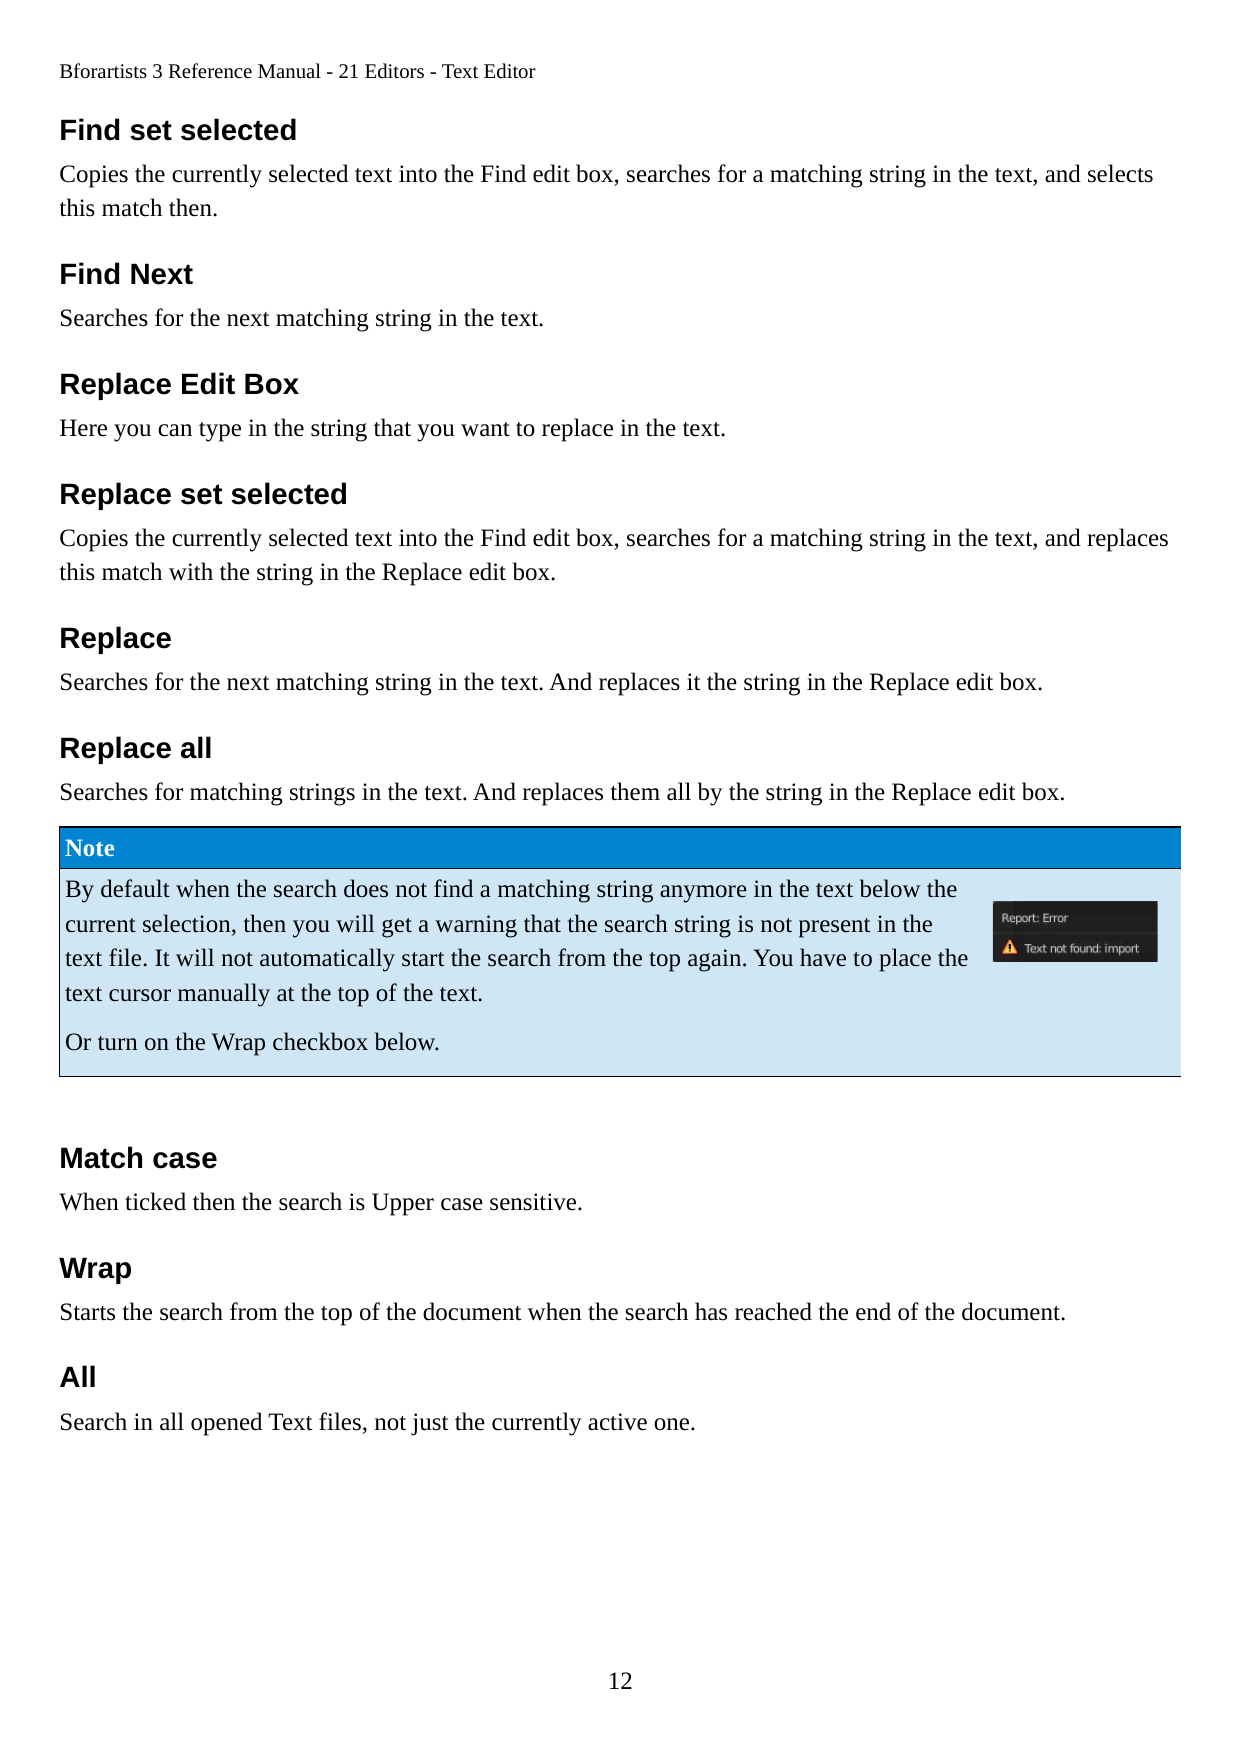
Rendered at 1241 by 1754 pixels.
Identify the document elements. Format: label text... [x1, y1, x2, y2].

subtitle Match case [59, 1141, 1181, 1174]
subtitle Find Next [59, 257, 1181, 291]
text Searches for the next matching string in the text. [59, 303, 1181, 332]
table_cell By default when the search does not find a matching string anymore in the text below the current selection, then you will get a warning that the search string is not present in the text file. It will not automatically start the search from the top again. You have to place the text cursor manually at the top of the text. Or turn on the Wrap checkbox below. [60, 869, 1181, 1076]
subtitle Replace [59, 621, 1181, 655]
text Starts the search from the top of the document when the search has reached the end of the document. [59, 1297, 1181, 1326]
text Search in all opened Text files, not just the currently active one. [59, 1407, 1181, 1435]
table_header Note [60, 828, 1181, 868]
text Here you can type in the string that you want to replace in the text. [59, 413, 1181, 442]
text Copies the currently selected text into the Find edit box, searches for a matching string in the text, and replaces this match with the string in the Replace edit box. [59, 523, 1181, 586]
subtitle All [59, 1360, 1181, 1394]
subtitle Wrap [59, 1251, 1181, 1284]
subtitle Replace set selected [59, 477, 1181, 511]
subtitle Find set selected [59, 113, 1181, 146]
text Copies the currently selected text into the Find edit box, searches for a matching string in the text, and selects this match then. [59, 159, 1181, 222]
text When ticked then the search is Upper case sensitive. [59, 1187, 1181, 1216]
text Searches for matching strings in the text. And replaces them all by the string in the Replace edit box. [59, 777, 1181, 806]
subtitle Replace Edit Box [59, 367, 1181, 401]
picture [992, 901, 1158, 962]
subtitle Replace all [59, 731, 1181, 765]
text Searches for the next matching string in the text. And replaces it the string in the Replace edit box. [59, 667, 1181, 696]
